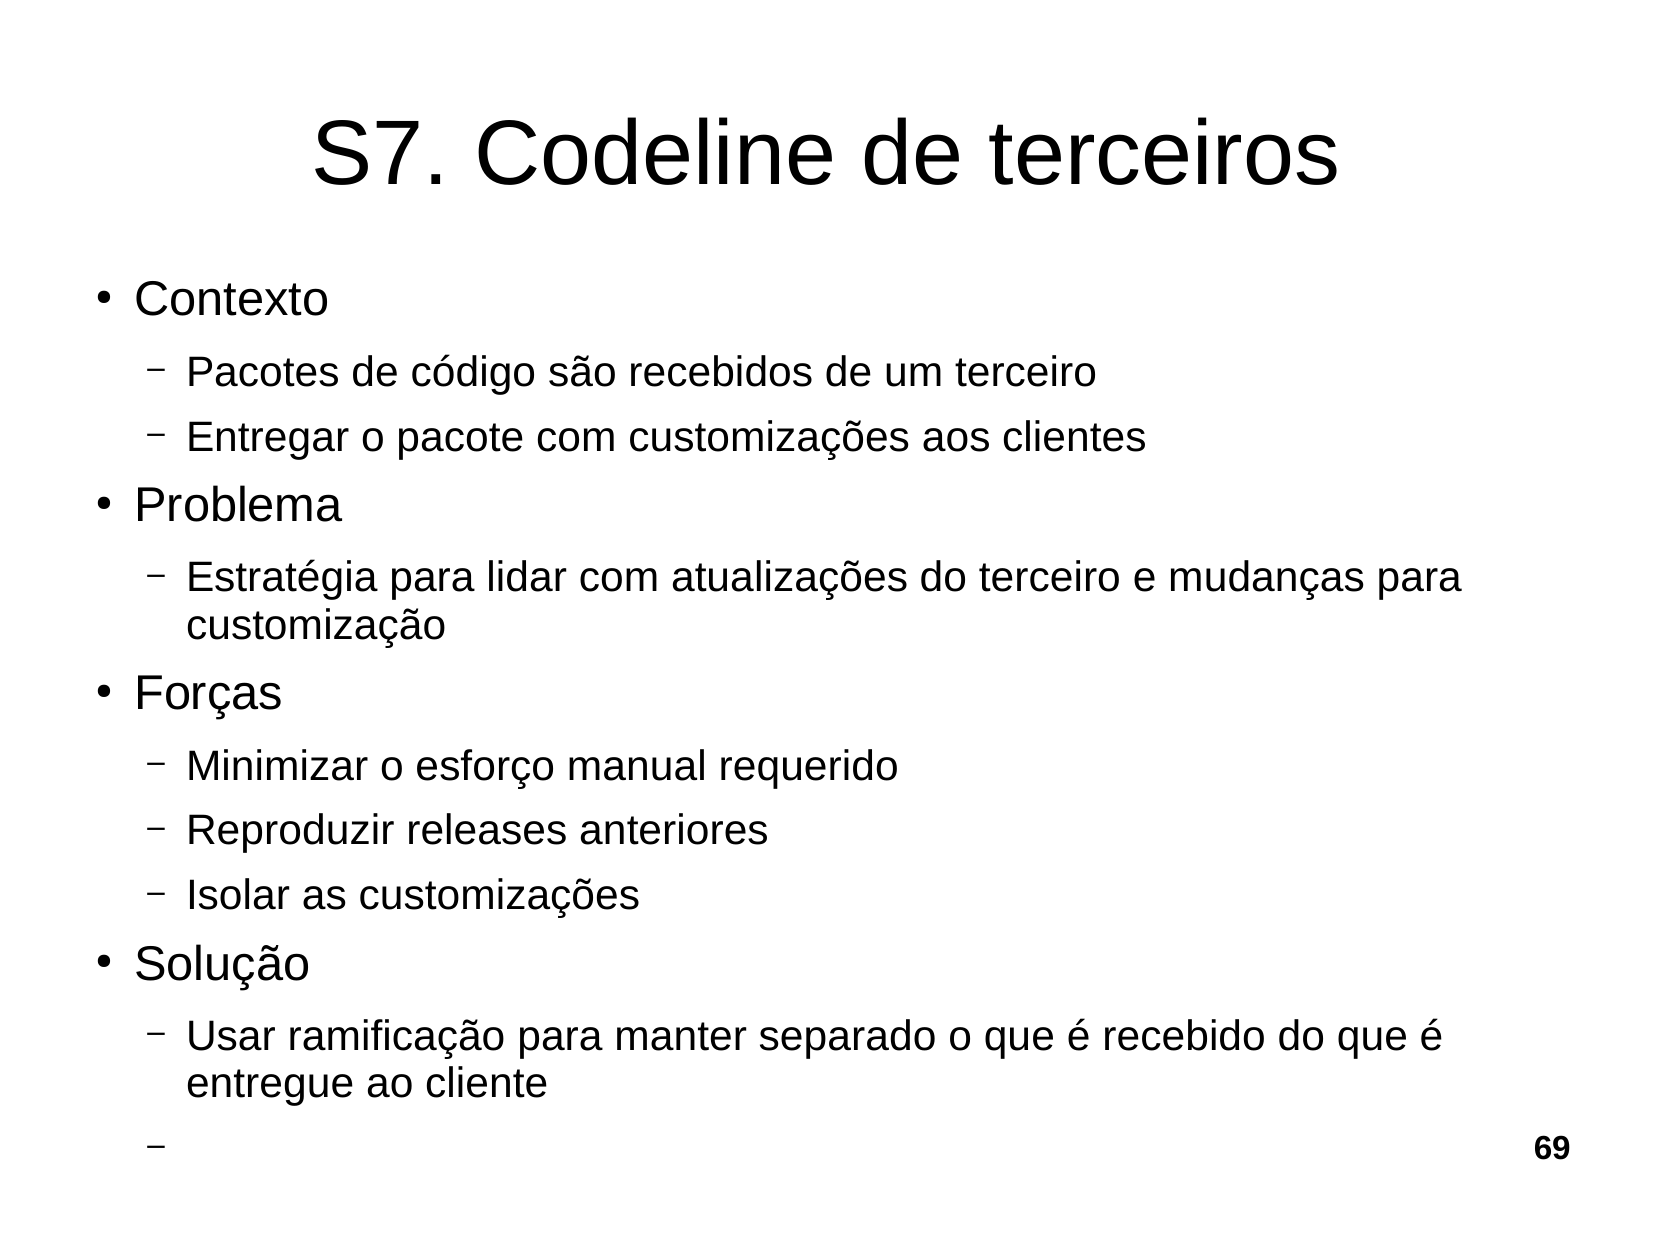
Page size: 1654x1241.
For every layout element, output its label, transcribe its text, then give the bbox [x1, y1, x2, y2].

list Contexto Pacotes de código são recebidos de um terceiro Entregar o pacote com customizações aos clientes Problema Estratégia para lidar com atualizações do terceiro e mudanças para customização Forças Minimizar o esforço manual requerido Reproduzir releases anteriores Isolar as customizações Solução Usar ramificação para manter separado o que é recebido do que é entregue ao cliente [82, 271, 1571, 1111]
title S7. Codeline de terceiros [82, 49, 1571, 257]
